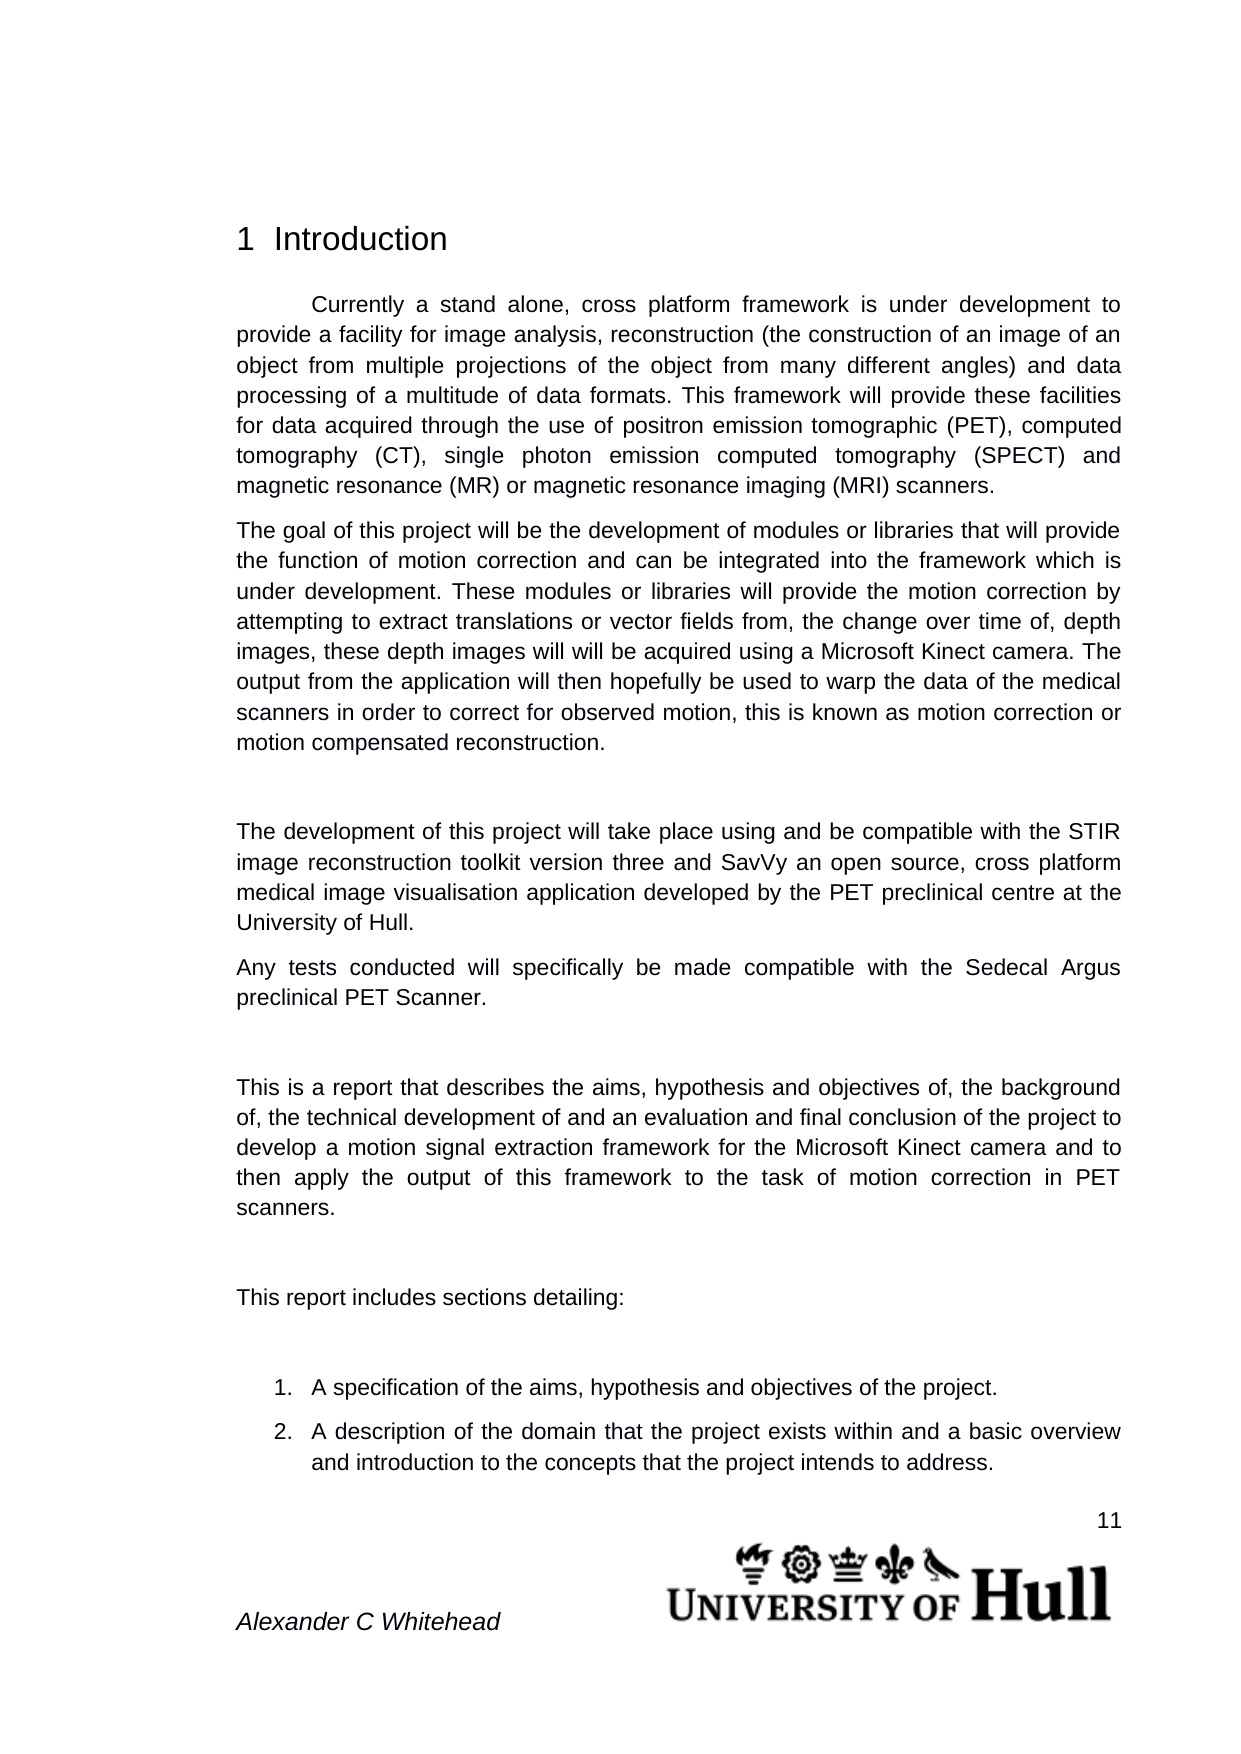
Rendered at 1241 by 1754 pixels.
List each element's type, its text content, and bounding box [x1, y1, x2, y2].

text The development of this project will take place using and be compatible with the STIR image reconstruction toolkit version three and SavVy an open source, cross platform medical image visualisation application developed by the PET preclinical centre at the University of Hull. [236, 818, 1122, 935]
picture [660, 1533, 1120, 1631]
text This report includes sections detailing: [236, 1284, 1122, 1310]
text Any tests conducted will specifically be made compatible with the Sedecal Argus preclinical PET Scanner. [236, 954, 1122, 1010]
list A specification of the aims, hypothesis and objectives of the project. [274, 1373, 1122, 1400]
subtitle Introduction [236, 219, 1122, 258]
text This is a report that describes the aims, hypothesis and objectives of, the background of, the technical development of and an evaluation and final conclusion of the project to develop a motion signal extraction framework for the Microsoft Kinect camera and to then apply the output of this framework to the task of motion correction in PET scanners. [236, 1073, 1122, 1221]
text The goal of this project will be the development of modules or libraries that will provide the function of motion correction and can be integrated into the framework which is under development. These modules or libraries will provide the motion correction by attempting to extract translations or vector fields from, the change over time of, depth images, these depth images will will be acquired using a Microsoft Kinect camera. The output from the application will then hopefully be used to warp the data of the medical scanners in order to correct for observed motion, this is known as motion correction or motion compensated reconstruction. [236, 517, 1122, 755]
list A description of the domain that the project exists within and a basic overview and introduction to the concepts that the project intends to address. [274, 1418, 1122, 1475]
text Currently a stand alone, cross platform framework is under development to provide a facility for image analysis, reconstruction (the construction of an image of an object from multiple projections of the object from many different angles) and data processing of a multitude of data formats. This framework will provide these facilities for data acquired through the use of positron emission tomographic (PET), computed tomography (CT), single photon emission computed tomography (SPECT) and magnetic resonance (MR) or magnetic resonance imaging (MRI) scanners. [236, 291, 1122, 499]
